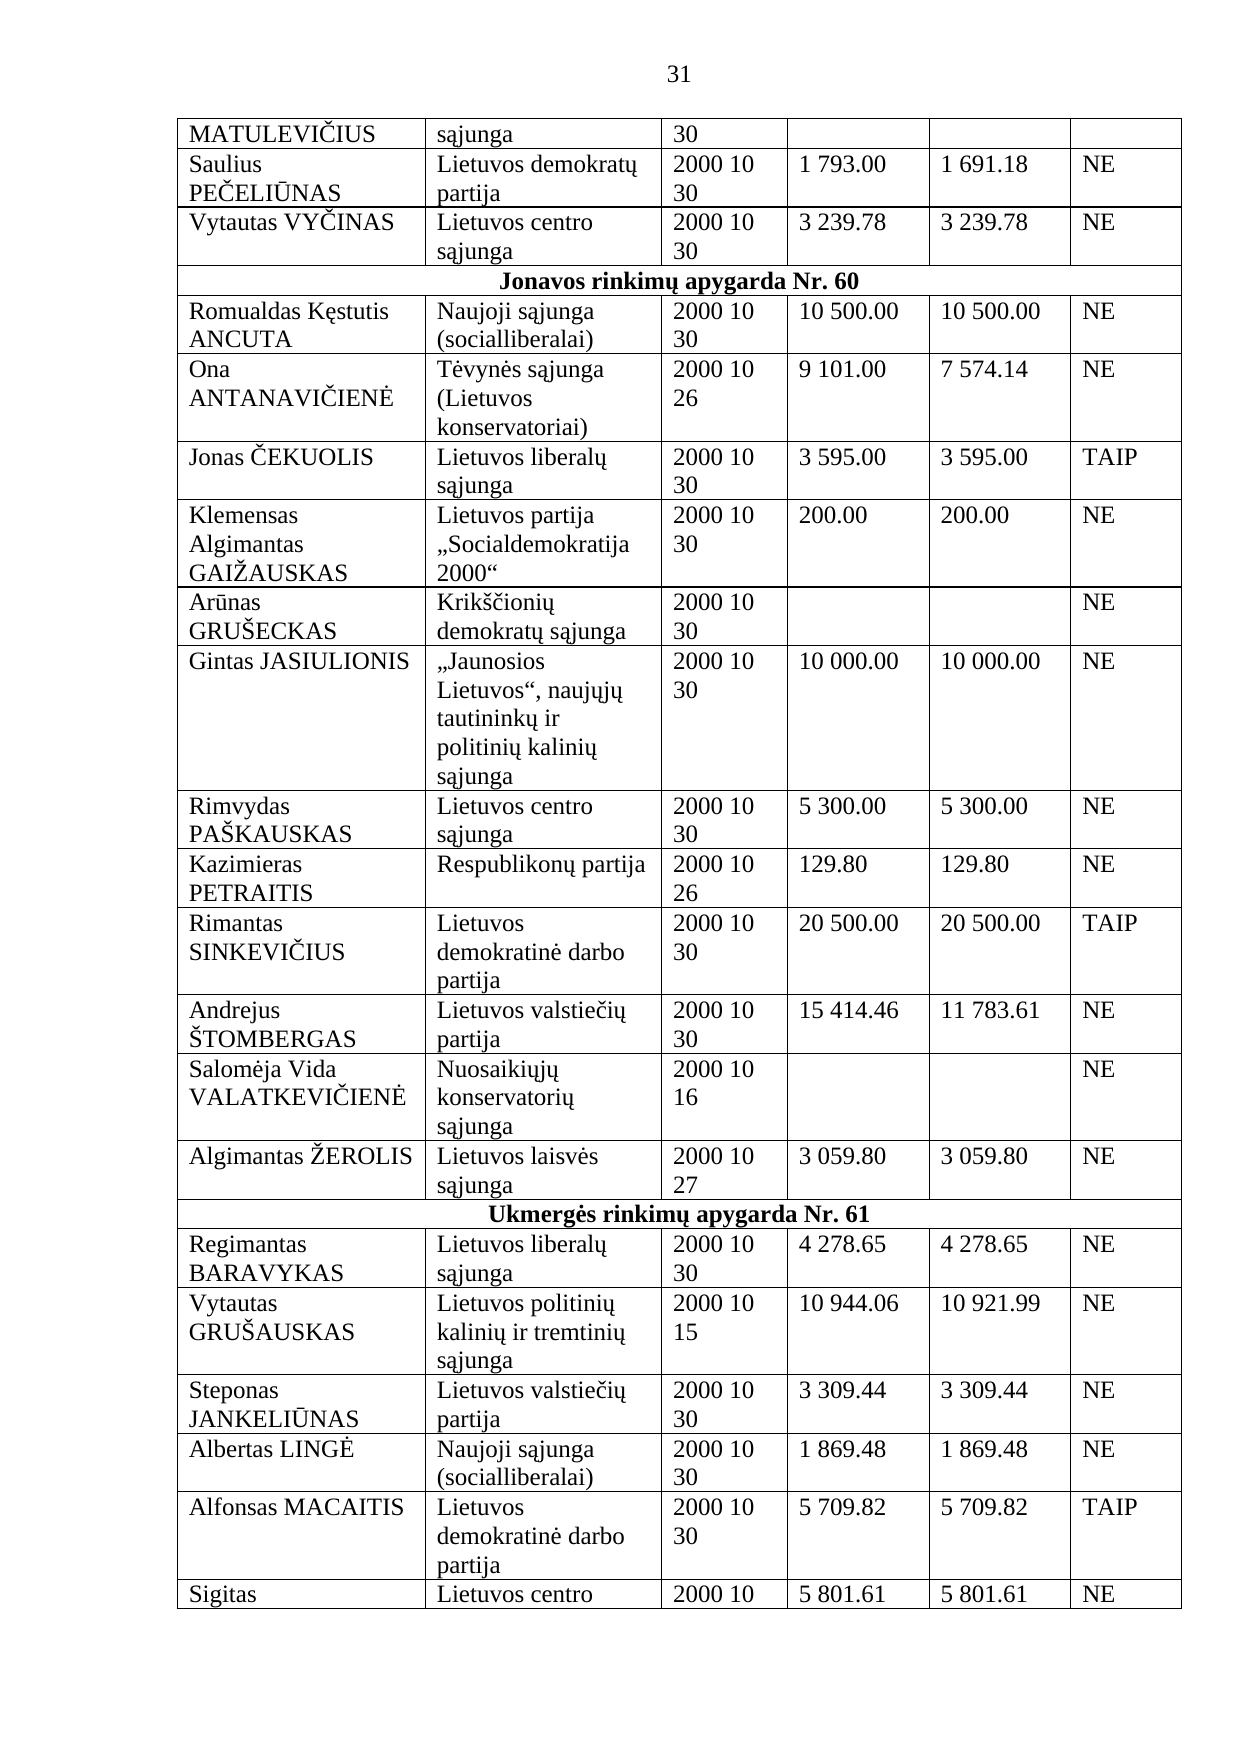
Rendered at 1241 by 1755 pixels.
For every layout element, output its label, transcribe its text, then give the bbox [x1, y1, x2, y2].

table_cell Respublikonų partija [426, 849, 661, 907]
table_cell Naujoji sąjunga (socialliberalai) [426, 296, 661, 353]
table_cell NE [1071, 1375, 1181, 1433]
table_cell 129.80 [930, 849, 1070, 907]
table_cell NE [1071, 1229, 1181, 1287]
table_cell NE [1071, 1288, 1181, 1374]
table_cell 5 801.61 [930, 1580, 1070, 1608]
table_cell Albertas LINGĖ [178, 1434, 425, 1491]
table_cell 3 239.78 [930, 208, 1070, 265]
table_cell 3 239.78 [788, 208, 929, 265]
table_cell 3 309.44 [788, 1375, 929, 1433]
table_cell 2000 10 30 [662, 442, 787, 499]
table_cell Algimantas ŽEROLIS [178, 1141, 425, 1198]
table_cell Jonas ČEKUOLIS [178, 442, 425, 499]
table_cell Lietuvos partija „Socialdemokratija 2000“ [426, 500, 661, 586]
table_cell Lietuvos demokratinė darbo partija [426, 1492, 661, 1578]
table_cell 2000 10 15 [662, 1288, 787, 1374]
table_cell 4 278.65 [788, 1229, 929, 1287]
table_cell „Jaunosios Lietuvos“, naujųjų tautininkų ir politinių kalinių sąjunga [426, 646, 661, 790]
table_cell NE [1071, 588, 1181, 645]
table_cell 3 059.80 [788, 1141, 929, 1198]
table_cell NE [1071, 1054, 1181, 1140]
table_cell Krikščionių demokratų sąjunga [426, 588, 661, 645]
table_cell [930, 588, 1070, 645]
table_cell 2000 10 30 [662, 208, 787, 265]
table_cell 3 595.00 [788, 442, 929, 499]
table_cell 2000 10 30 [662, 588, 787, 645]
table_cell [930, 1054, 1070, 1140]
table_cell 10 921.99 [930, 1288, 1070, 1374]
table_cell 3 059.80 [930, 1141, 1070, 1198]
table_cell 5 709.82 [930, 1492, 1070, 1578]
table_cell NE [1071, 500, 1181, 586]
table_cell 20 500.00 [788, 908, 929, 994]
table_cell 10 500.00 [930, 296, 1070, 353]
table_cell NE [1071, 995, 1181, 1053]
table_cell 2000 10 16 [662, 1054, 787, 1140]
table_cell 2000 10 30 [662, 1492, 787, 1578]
table_cell 9 101.00 [788, 354, 929, 441]
table_cell 10 000.00 [930, 646, 1070, 790]
table_cell 2000 10 30 [662, 908, 787, 994]
table_cell Lietuvos demokratinė darbo partija [426, 908, 661, 994]
table_cell Lietuvos politinių kalinių ir tremtinių sąjunga [426, 1288, 661, 1374]
table_cell [930, 119, 1070, 148]
table_cell 1 869.48 [788, 1434, 929, 1491]
table_cell 1 869.48 [930, 1434, 1070, 1491]
table_cell 11 783.61 [930, 995, 1070, 1053]
table_cell Steponas JANKELIŪNAS [178, 1375, 425, 1433]
table_cell 2000 10 30 [662, 500, 787, 586]
table_cell NE [1071, 149, 1181, 206]
table_cell 2000 10 30 [662, 149, 787, 206]
table_cell Andrejus ŠTOMBERGAS [178, 995, 425, 1053]
table_cell Lietuvos laisvės sąjunga [426, 1141, 661, 1198]
table_cell Tėvynės sąjunga (Lietuvos konservatoriai) [426, 354, 661, 441]
table_cell 10 500.00 [788, 296, 929, 353]
table_cell NE [1071, 296, 1181, 353]
table_cell Lietuvos centro sąjunga [426, 791, 661, 848]
table_cell Lietuvos centro [426, 1580, 661, 1608]
table_cell NE [1071, 208, 1181, 265]
table_cell 2000 10 30 [662, 646, 787, 790]
table_cell [788, 1054, 929, 1140]
table_cell NE [1071, 1141, 1181, 1198]
table_cell 200.00 [788, 500, 929, 586]
table_cell MATULEVIČIUS [178, 119, 425, 148]
table_cell 2000 10 26 [662, 354, 787, 441]
table_cell Vytautas GRUŠAUSKAS [178, 1288, 425, 1374]
table_cell Rimantas SINKEVIČIUS [178, 908, 425, 994]
table_cell Gintas JASIULIONIS [178, 646, 425, 790]
table_cell Sigitas [178, 1580, 425, 1608]
table_cell 10 000.00 [788, 646, 929, 790]
table_cell Salomėja Vida VALATKEVIČIENĖ [178, 1054, 425, 1140]
table_cell NE [1071, 1434, 1181, 1491]
table_cell 129.80 [788, 849, 929, 907]
table_cell Lietuvos demokratų partija [426, 149, 661, 206]
table_cell Kazimieras PETRAITIS [178, 849, 425, 907]
table_cell 2000 10 30 [662, 1375, 787, 1433]
table_cell 200.00 [930, 500, 1070, 586]
table_cell 5 300.00 [930, 791, 1070, 848]
table_cell 2000 10 30 [662, 995, 787, 1053]
table_cell Naujoji sąjunga (socialliberalai) [426, 1434, 661, 1491]
table_cell Lietuvos centro sąjunga [426, 208, 661, 265]
table_cell 15 414.46 [788, 995, 929, 1053]
table_cell 20 500.00 [930, 908, 1070, 994]
table_cell Nuosaikiųjų konservatorių sąjunga [426, 1054, 661, 1140]
table_cell [788, 588, 929, 645]
table_cell 2000 10 30 [662, 1434, 787, 1491]
table_cell Romualdas Kęstutis ANCUTA [178, 296, 425, 353]
table_cell Lietuvos valstiečių partija [426, 1375, 661, 1433]
table_cell NE [1071, 646, 1181, 790]
table_cell NE [1071, 849, 1181, 907]
table_cell 30 [662, 119, 787, 148]
table_cell Saulius PEČELIŪNAS [178, 149, 425, 206]
table_cell 7 574.14 [930, 354, 1070, 441]
table_cell Alfonsas MACAITIS [178, 1492, 425, 1578]
table_cell Lietuvos liberalų sąjunga [426, 1229, 661, 1287]
table_cell Ukmergės rinkimų apygarda Nr. 61 [178, 1200, 1181, 1228]
table_cell Lietuvos valstiečių partija [426, 995, 661, 1053]
table_cell Lietuvos liberalų sąjunga [426, 442, 661, 499]
table_cell 2000 10 [662, 1580, 787, 1608]
table_cell TAIP [1071, 442, 1181, 499]
table_cell 5 300.00 [788, 791, 929, 848]
table_cell 4 278.65 [930, 1229, 1070, 1287]
table_cell NE [1071, 354, 1181, 441]
table_cell [788, 119, 929, 148]
table_cell 2000 10 30 [662, 791, 787, 848]
table_cell NE [1071, 791, 1181, 848]
table_cell 3 595.00 [930, 442, 1070, 499]
table_cell sąjunga [426, 119, 661, 148]
table_cell 3 309.44 [930, 1375, 1070, 1433]
table_cell 5 709.82 [788, 1492, 929, 1578]
table_cell 5 801.61 [788, 1580, 929, 1608]
table_cell 10 944.06 [788, 1288, 929, 1374]
table_cell Regimantas BARAVYKAS [178, 1229, 425, 1287]
table_cell 2000 10 30 [662, 296, 787, 353]
table_cell Rimvydas PAŠKAUSKAS [178, 791, 425, 848]
table_cell 2000 10 27 [662, 1141, 787, 1198]
table_cell 1 691.18 [930, 149, 1070, 206]
table_cell Jonavos rinkimų apygarda Nr. 60 [178, 266, 1181, 295]
table_cell Vytautas VYČINAS [178, 208, 425, 265]
table_cell Arūnas GRUŠECKAS [178, 588, 425, 645]
table_cell [1071, 119, 1181, 148]
table_cell 1 793.00 [788, 149, 929, 206]
table_cell Ona ANTANAVIČIENĖ [178, 354, 425, 441]
table_cell Klemensas Algimantas GAIŽAUSKAS [178, 500, 425, 586]
table_cell TAIP [1071, 1492, 1181, 1578]
table_cell TAIP [1071, 908, 1181, 994]
table_cell 2000 10 26 [662, 849, 787, 907]
table_cell 2000 10 30 [662, 1229, 787, 1287]
table_cell NE [1071, 1580, 1181, 1608]
